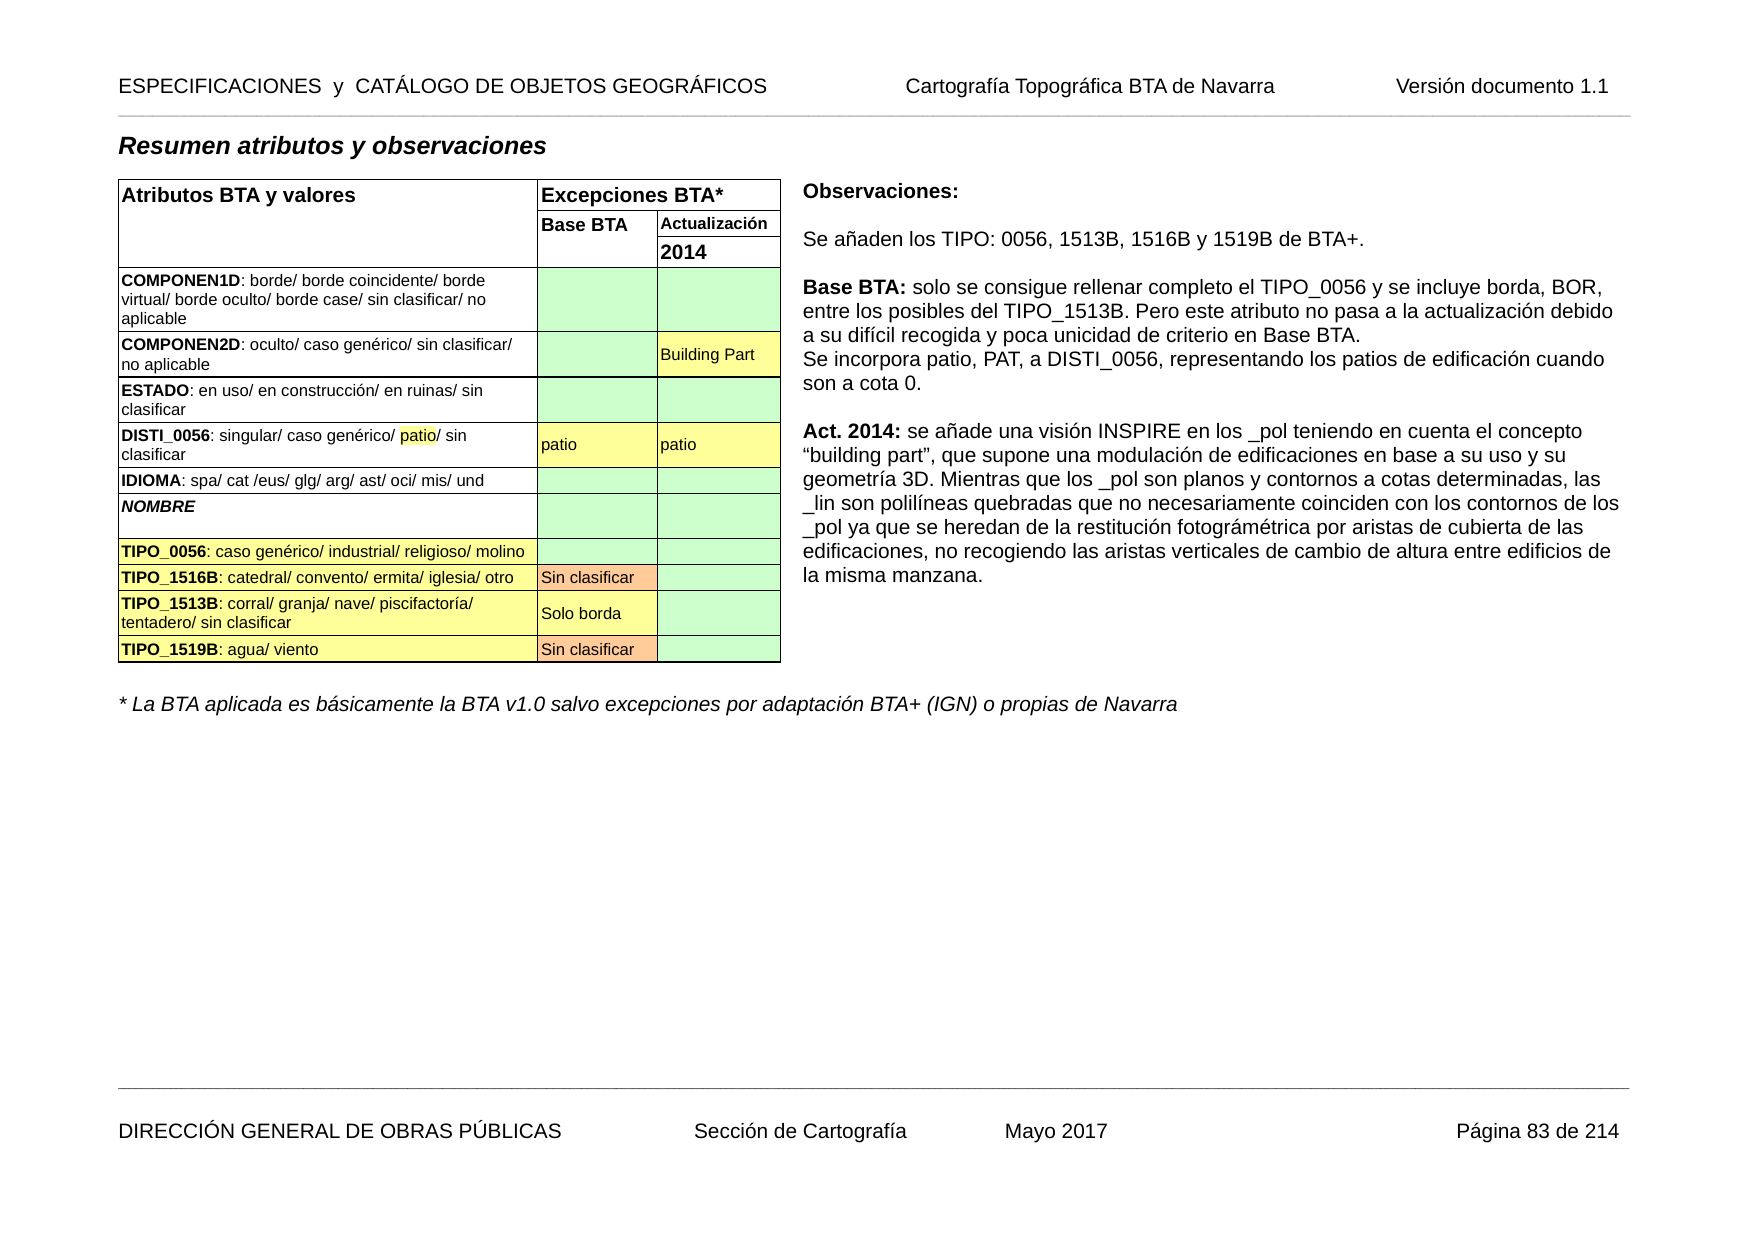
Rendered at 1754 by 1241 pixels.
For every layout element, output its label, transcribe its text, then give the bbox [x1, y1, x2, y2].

table_cell COMPONEN1D: borde/ borde coincidente/ borde virtual/ borde oculto/ borde case/ sin clasificar/ no aplicable [119, 268, 537, 331]
table_cell Building Part [658, 332, 780, 376]
table_cell TIPO_0056: caso genérico/ industrial/ religioso/ molino [119, 539, 537, 564]
table_cell [658, 494, 780, 538]
table_cell Solo borda [538, 591, 657, 635]
table_cell [658, 378, 780, 422]
table_cell COMPONEN2D: oculto/ caso genérico/ sin clasificar/ no aplicable [119, 332, 537, 376]
table_cell TIPO_1513B: corral/ granja/ nave/ piscifactoría/ tentadero/ sin clasificar [119, 591, 537, 635]
table_cell TIPO_1516B: catedral/ convento/ ermita/ iglesia/ otro [119, 565, 537, 590]
table_cell patio [658, 423, 780, 467]
table_cell TIPO_1519B: agua/ viento [119, 636, 537, 661]
table_cell [538, 494, 657, 538]
table_cell Base BTA [538, 211, 657, 267]
table_cell [538, 268, 657, 331]
text * La BTA aplicada es básicamente la BTA v1.0 salvo excepciones por adaptación BTA+ (IGN) o propias de Navarra [118, 691, 1636, 715]
table_cell ESTADO: en uso/ en construcción/ en ruinas/ sin clasificar [119, 378, 537, 422]
table_cell [658, 468, 780, 493]
table_cell [538, 539, 657, 564]
table_header [107, 179, 118, 663]
table_cell [538, 332, 657, 376]
table_cell [658, 636, 780, 661]
table_cell IDIOMA: spa/ cat /eus/ glg/ arg/ ast/ oci/ mis/ und [119, 468, 537, 493]
table_header Excepciones BTA* [538, 180, 780, 210]
table_cell Sin clasificar [538, 565, 657, 590]
table_cell [538, 468, 657, 493]
text Resumen atributos y observaciones [118, 131, 1636, 160]
table_cell Sin clasificar [538, 636, 657, 661]
table_cell [658, 539, 780, 564]
table_header [781, 179, 791, 663]
table_cell 2014 [658, 237, 780, 267]
table_cell [658, 268, 780, 331]
table_cell patio [538, 423, 657, 467]
table_header Atributos BTA y valores [119, 180, 537, 267]
table_cell Actualización [658, 211, 780, 236]
table_cell NOMBRE [119, 494, 537, 538]
table_header Observaciones: Se añaden los TIPO: 0056, 1513B, 1516B y 1519B de BTA+. Base BTA: solo se consigue rellenar completo el TIPO_0056 y se incluye borda, BOR, entre los posibles del TIPO_1513B. Pero este atributo no pasa a la actualización debido a su difícil recogida y poca unicidad de criterio en Base BTA. Se incorpora patio, PAT, a DISTI_0056, representando los patios de edificación cuando son a cota 0. Act. 2014: se añade una visión INSPIRE en los _pol teniendo en cuenta el concepto “building part”, que supone una modulación de edificaciones en base a su uso y su geometría 3D. Mientras que los _pol son planos y contornos a cotas determinadas, las _lin son polilíneas quebradas que no necesariamente coinciden con los contornos de los _pol ya que se heredan de la restitución fotográmétrica por aristas de cubierta de las edificaciones, no recogiendo las aristas verticales de cambio de altura entre edificios de la misma manzana. [791, 179, 1635, 663]
table_cell DISTI_0056: singular/ caso genérico/ patio/ sin clasificar [119, 423, 537, 467]
table_cell [658, 565, 780, 590]
table_cell [538, 378, 657, 422]
table_cell [658, 591, 780, 635]
